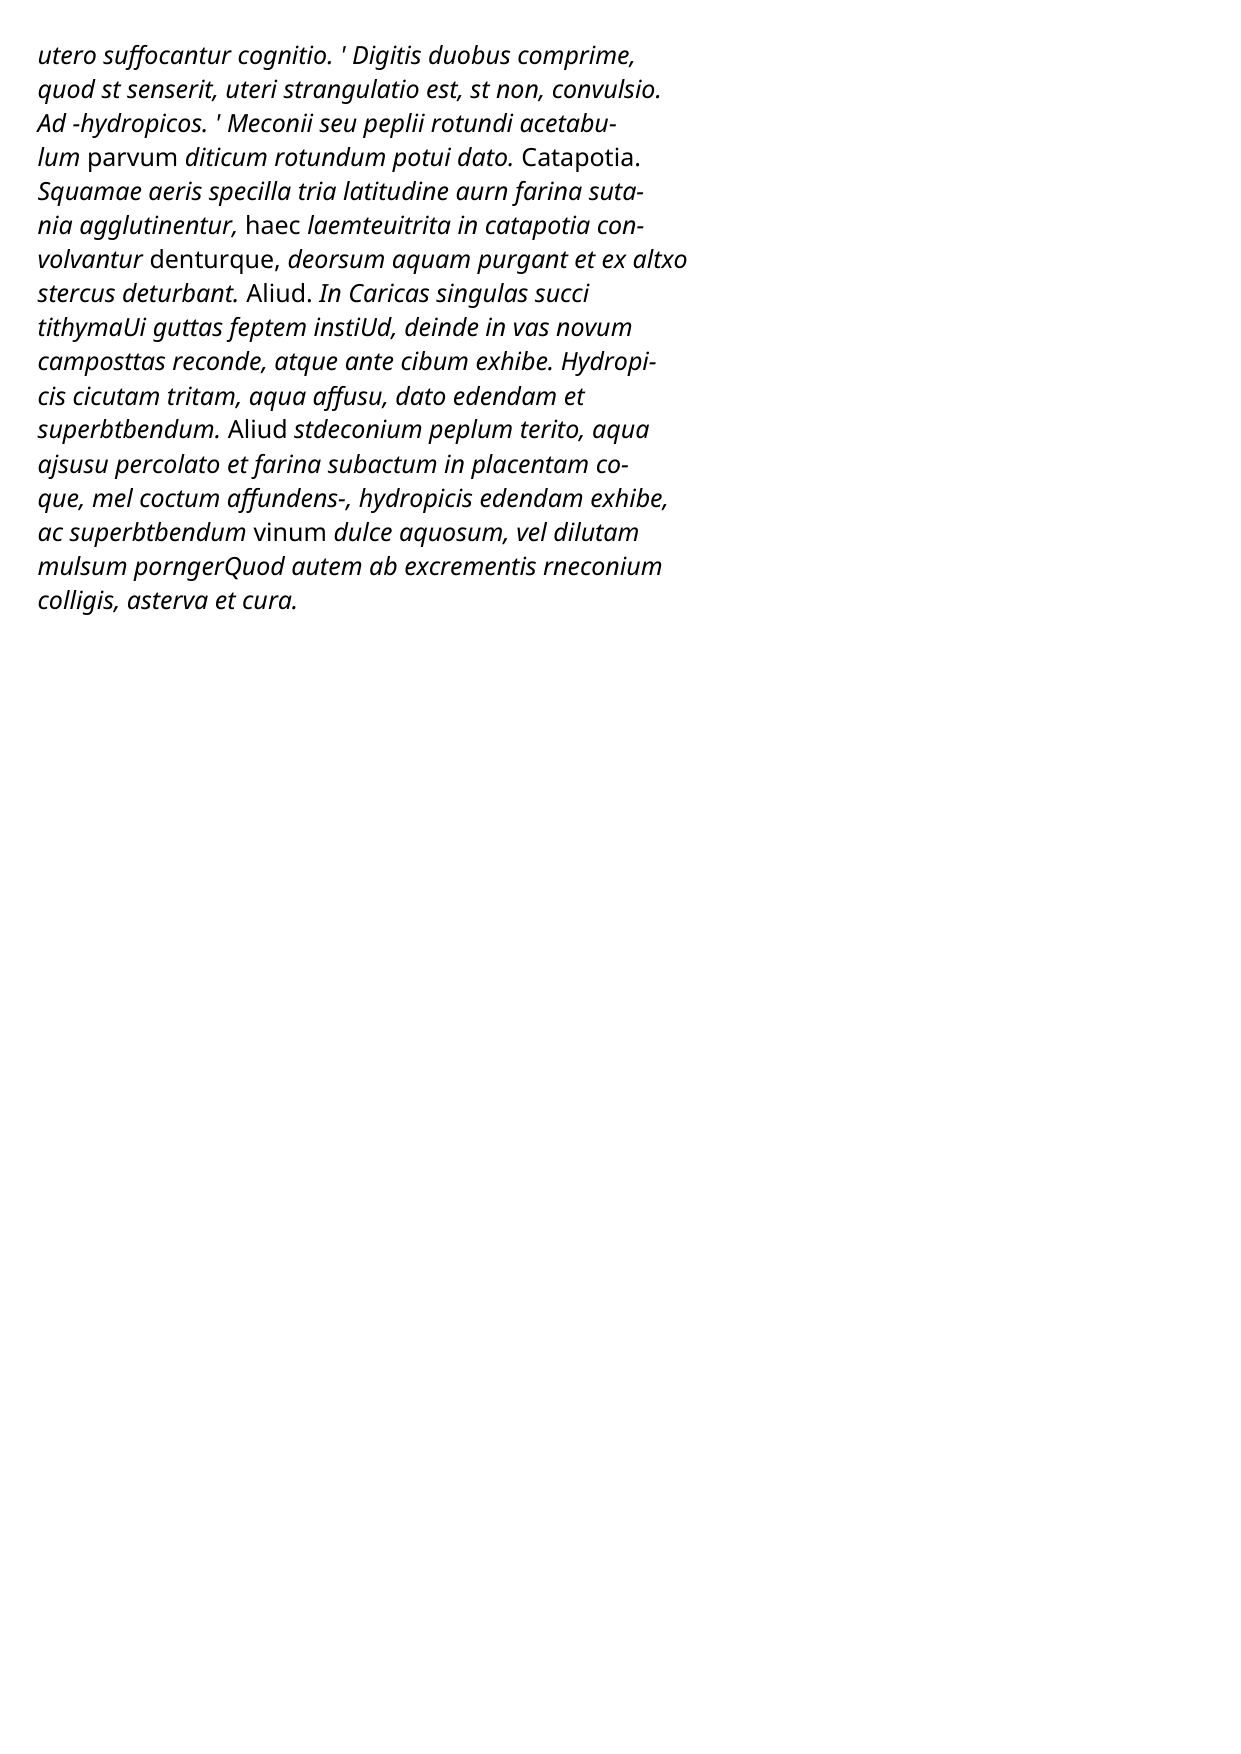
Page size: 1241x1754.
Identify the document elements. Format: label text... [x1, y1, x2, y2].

text utero suffocantur cognitio. ' Digitis duobus comprime, quod st senserit, uteri strangulatio est, st non, convulsio. Ad -hydropicos. ' Meconii seu peplii rotundi acetabu- lum parvum diticum rotundum potui dato. Catapotia. Squamae aeris specilla tria latitudine aurn farina suta- nia agglutinentur, haec laemteuitrita in catapotia con- volvantur denturque, deorsum aquam purgant et ex altxo stercus deturbant. Aliud. In Caricas singulas succi tithymaUi guttas feptem instiUd, deinde in vas novum camposttas reconde, atque ante cibum exhibe. Hydropi- cis cicutam tritam, aqua affusu, dato edendam et superbtbendum. Aliud stdeconium peplum terito, aqua ajsusu percolato et farina subactum in placentam co- que, mel coctum affundens-, hydropicis edendam exhibe, ac superbtbendum vinum dulce aquosum, vel dilutam mulsum porngerQuod autem ab excrementis rneconium colligis, asterva et cura. [37, 37, 1203, 617]
